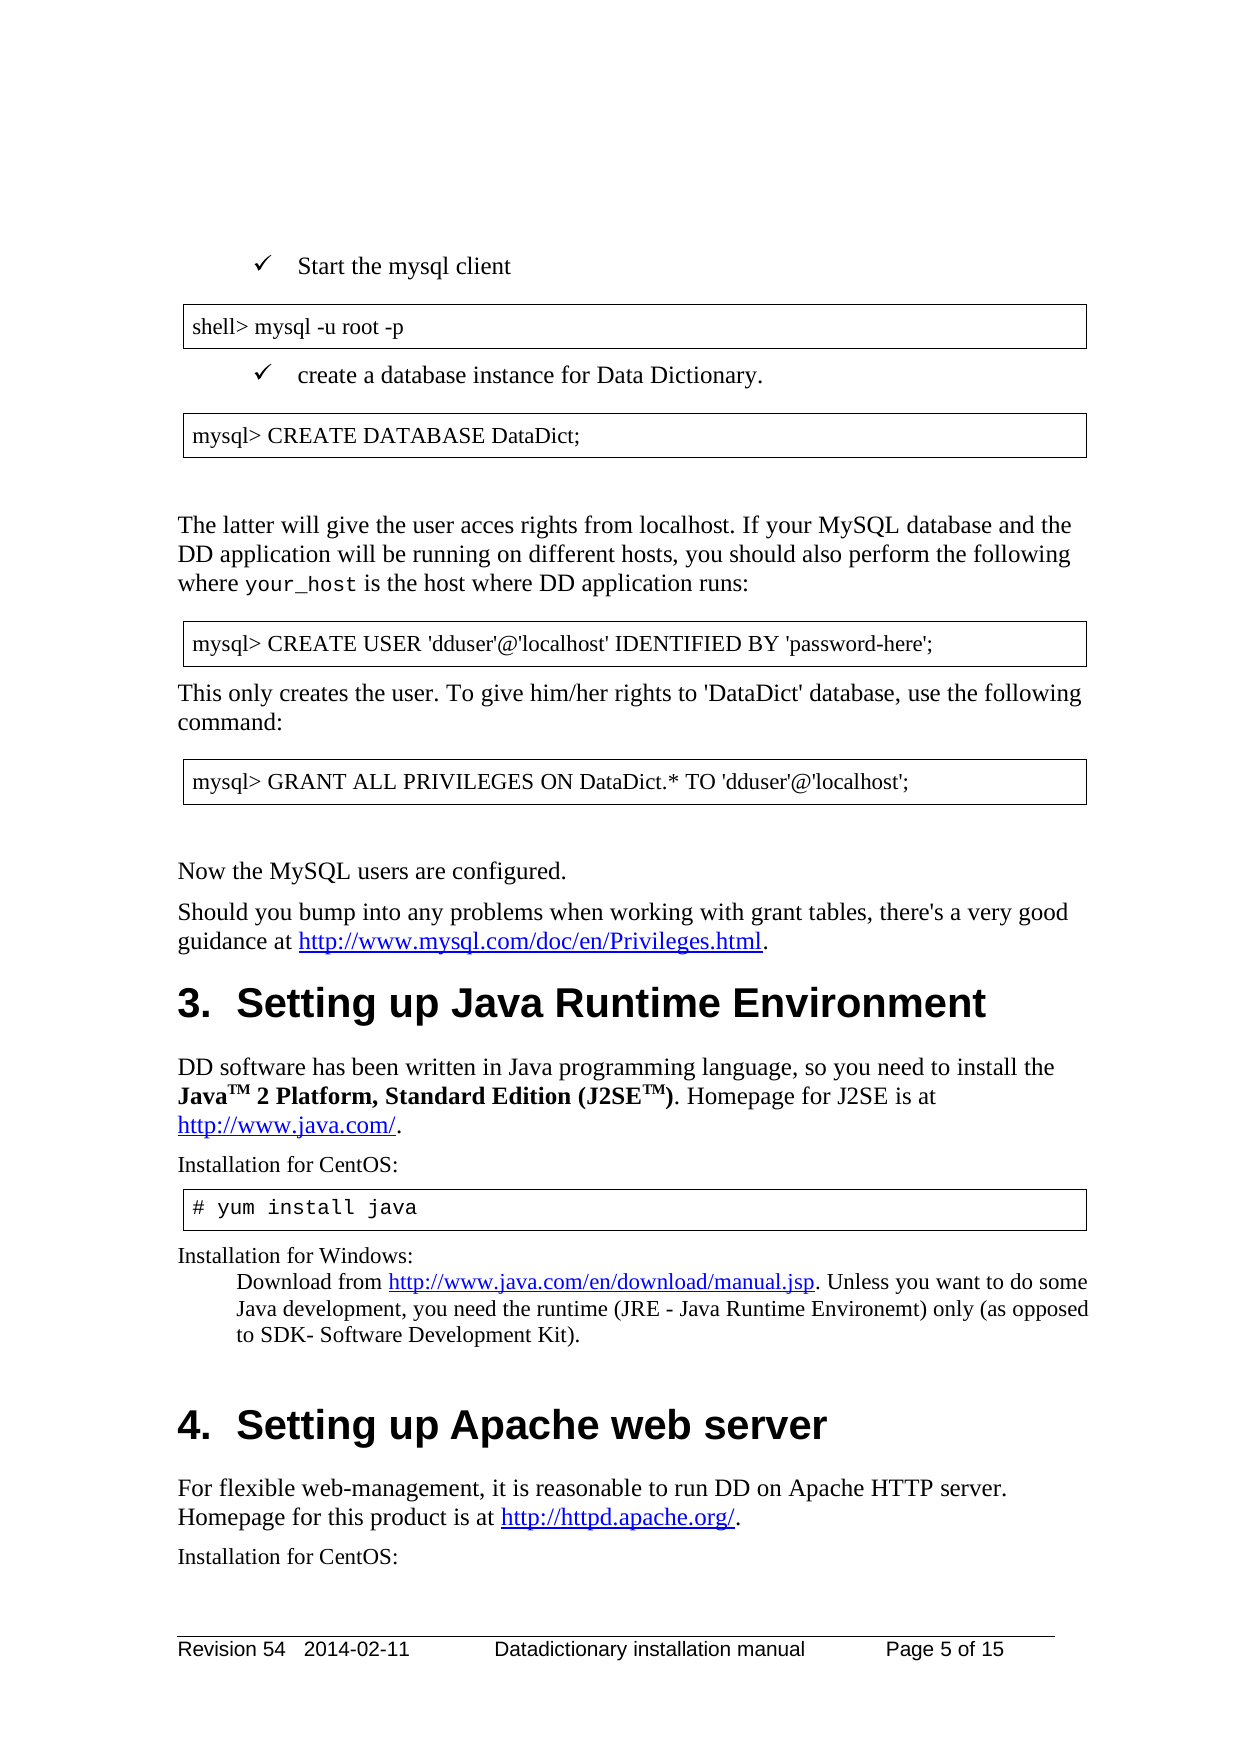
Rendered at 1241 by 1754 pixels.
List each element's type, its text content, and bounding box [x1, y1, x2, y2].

text Now the MySQL users are configured. [177, 856, 1092, 885]
text shell> mysql -u root -p [184, 305, 1086, 348]
text mysql> CREATE DATABASE DataDict; [184, 414, 1086, 457]
list create a database instance for Data Dictionary. [252, 360, 1092, 389]
list Download from http://www.java.com/en/download/manual.jsp. Unless you want to do some Java development, you need the runtime (JRE - Java Runtime Environemt) only (as opposed to SDK- Software Development Kit). [236, 1268, 1092, 1348]
subtitle Setting up Apache web server [177, 1400, 1092, 1448]
subtitle Installation for CentOS: [177, 1150, 1092, 1177]
text # yum install java [184, 1190, 1086, 1230]
text The latter will give the user acces rights from localhost. If your MySQL database and the DD application will be running on different hosts, you should also perform the following where your_host is the host where DD application runs: [177, 509, 1092, 598]
subtitle Setting up Java Runtime Environment [177, 979, 1092, 1027]
list Start the mysql client [252, 251, 1092, 280]
text DD software has been written in Java programming language, so you need to install the JavaTM 2 Platform, Standard Edition (J2SETM). Homepage for J2SE is at http://www.java.com/. [177, 1051, 1092, 1139]
subtitle Installation for CentOS: [177, 1543, 1092, 1569]
subtitle Installation for Windows: [177, 1241, 1092, 1268]
text For flexible web-management, it is reasonable to run DD on Apache HTTP server. Homepage for this product is at http://httpd.apache.org/. [177, 1473, 1092, 1531]
text mysql> GRANT ALL PRIVILEGES ON DataDict.* TO 'dduser'@'localhost'; [184, 760, 1086, 804]
text This only creates the user. To give him/her rights to 'DataDict' database, use the following command: [177, 677, 1092, 736]
text Should you bump into any problems when working with grant tables, there's a very good guidance at http://www.mysql.com/doc/en/Privileges.html. [177, 897, 1092, 955]
text mysql> CREATE USER 'dduser'@'localhost' IDENTIFIED BY 'password-here'; [184, 622, 1086, 666]
